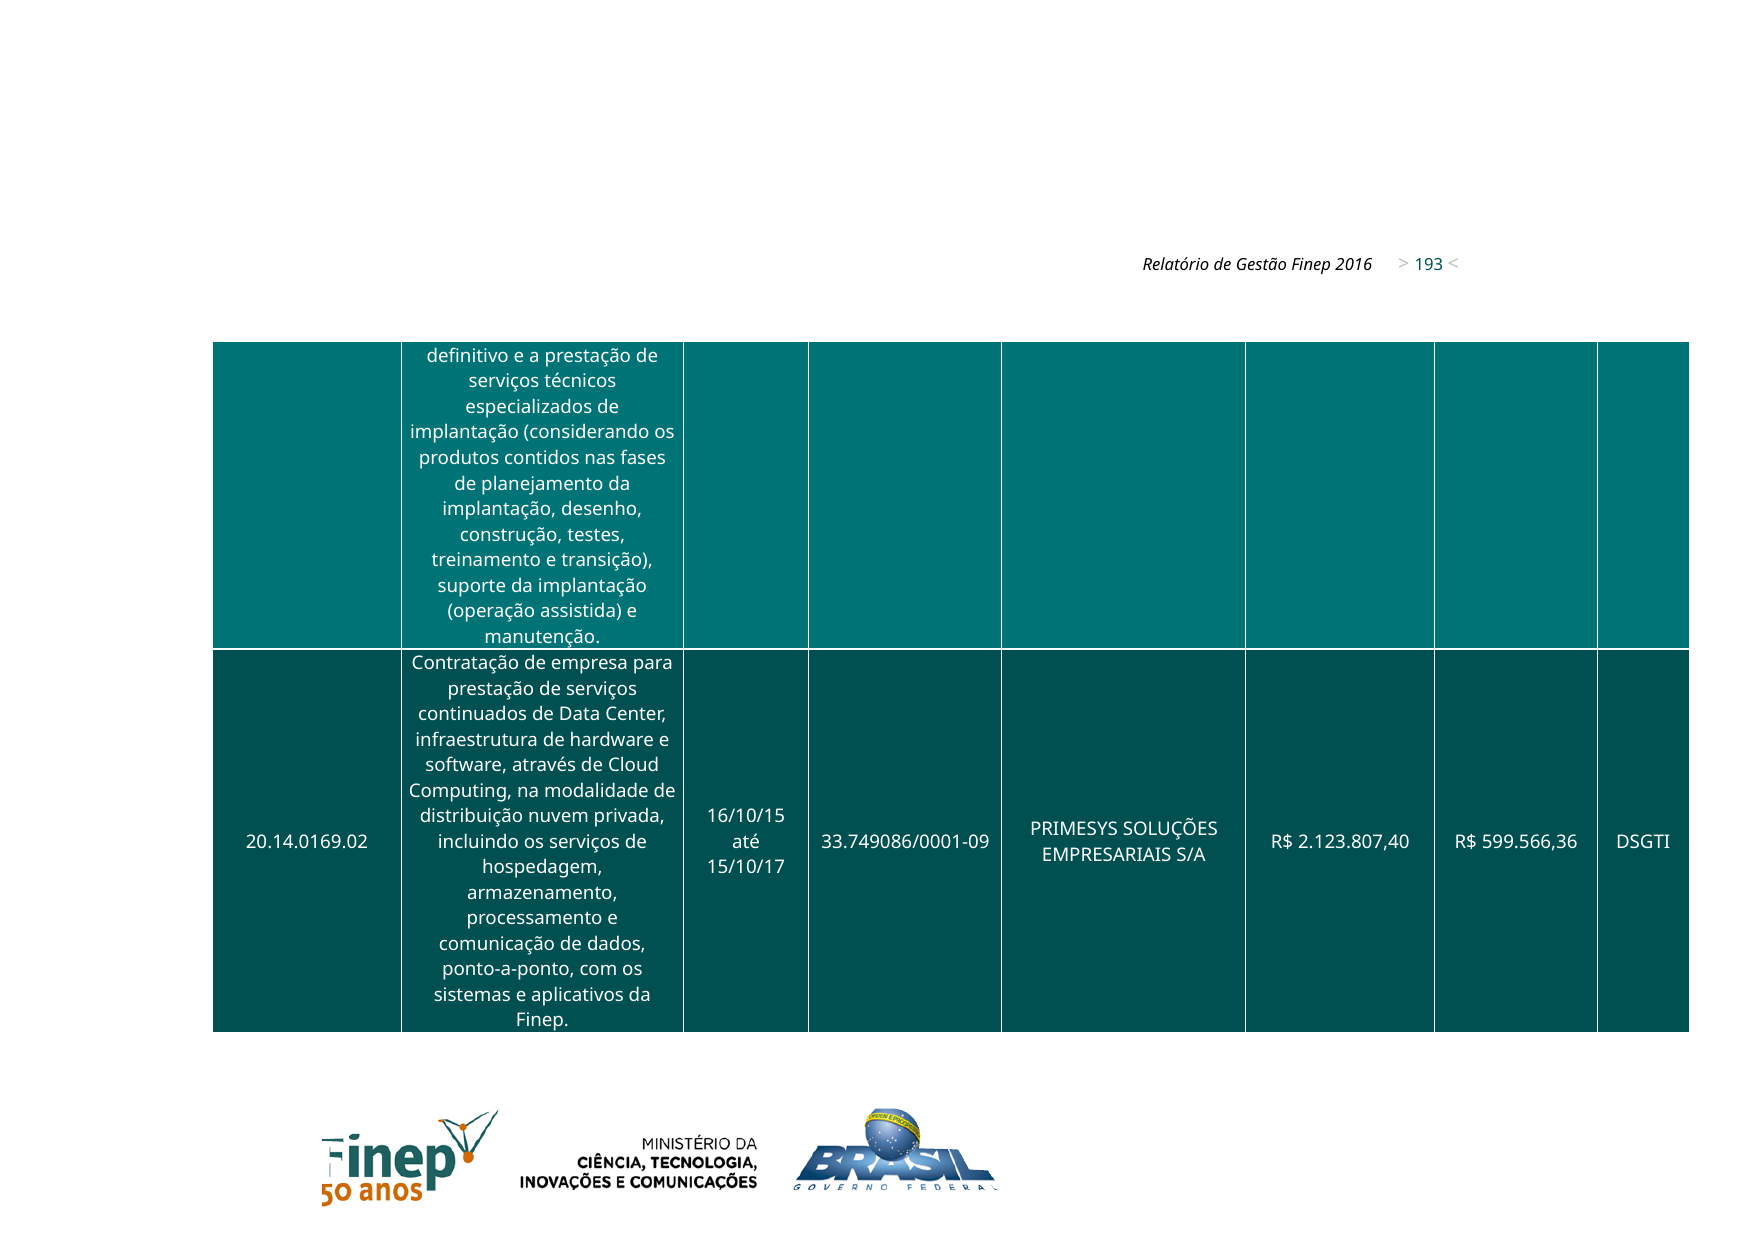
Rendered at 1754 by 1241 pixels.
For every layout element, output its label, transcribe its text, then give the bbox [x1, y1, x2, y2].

table_cell definitivo e a prestação de serviços técnicos especializados de implantação (considerando os produtos contidos nas fases de planejamento da implantação, desenho, construção, testes, treinamento e transição), suporte da implantação (operação assistida) e manutenção. [402, 342, 683, 648]
table_cell 20.14.0169.02 [213, 650, 401, 1032]
table_cell [1246, 342, 1434, 648]
table_cell [809, 342, 1001, 648]
table_cell 16/10/15 até 15/10/17 [684, 650, 808, 1032]
table_cell [1435, 342, 1597, 648]
table_cell [684, 342, 808, 648]
table_cell R$ 2.123.807,40 [1246, 650, 1434, 1032]
table_cell R$ 599.566,36 [1435, 650, 1597, 1032]
table_cell [1598, 342, 1689, 648]
table_cell [213, 342, 401, 648]
table_cell DSGTI [1598, 650, 1689, 1032]
table_cell 33.749086/0001-09 [809, 650, 1001, 1032]
table_cell PRIMESYS SOLUÇÕES EMPRESARIAIS S/A [1002, 650, 1245, 1032]
table_cell [1002, 342, 1245, 648]
table_cell Contratação de empresa para prestação de serviços continuados de Data Center, infraestrutura de hardware e software, através de Cloud Computing, na modalidade de distribuição nuvem privada, incluindo os serviços de hospedagem, armazenamento, processamento e comunicação de dados, ponto-a-ponto, com os sistemas e aplicativos da Finep. [402, 650, 683, 1032]
